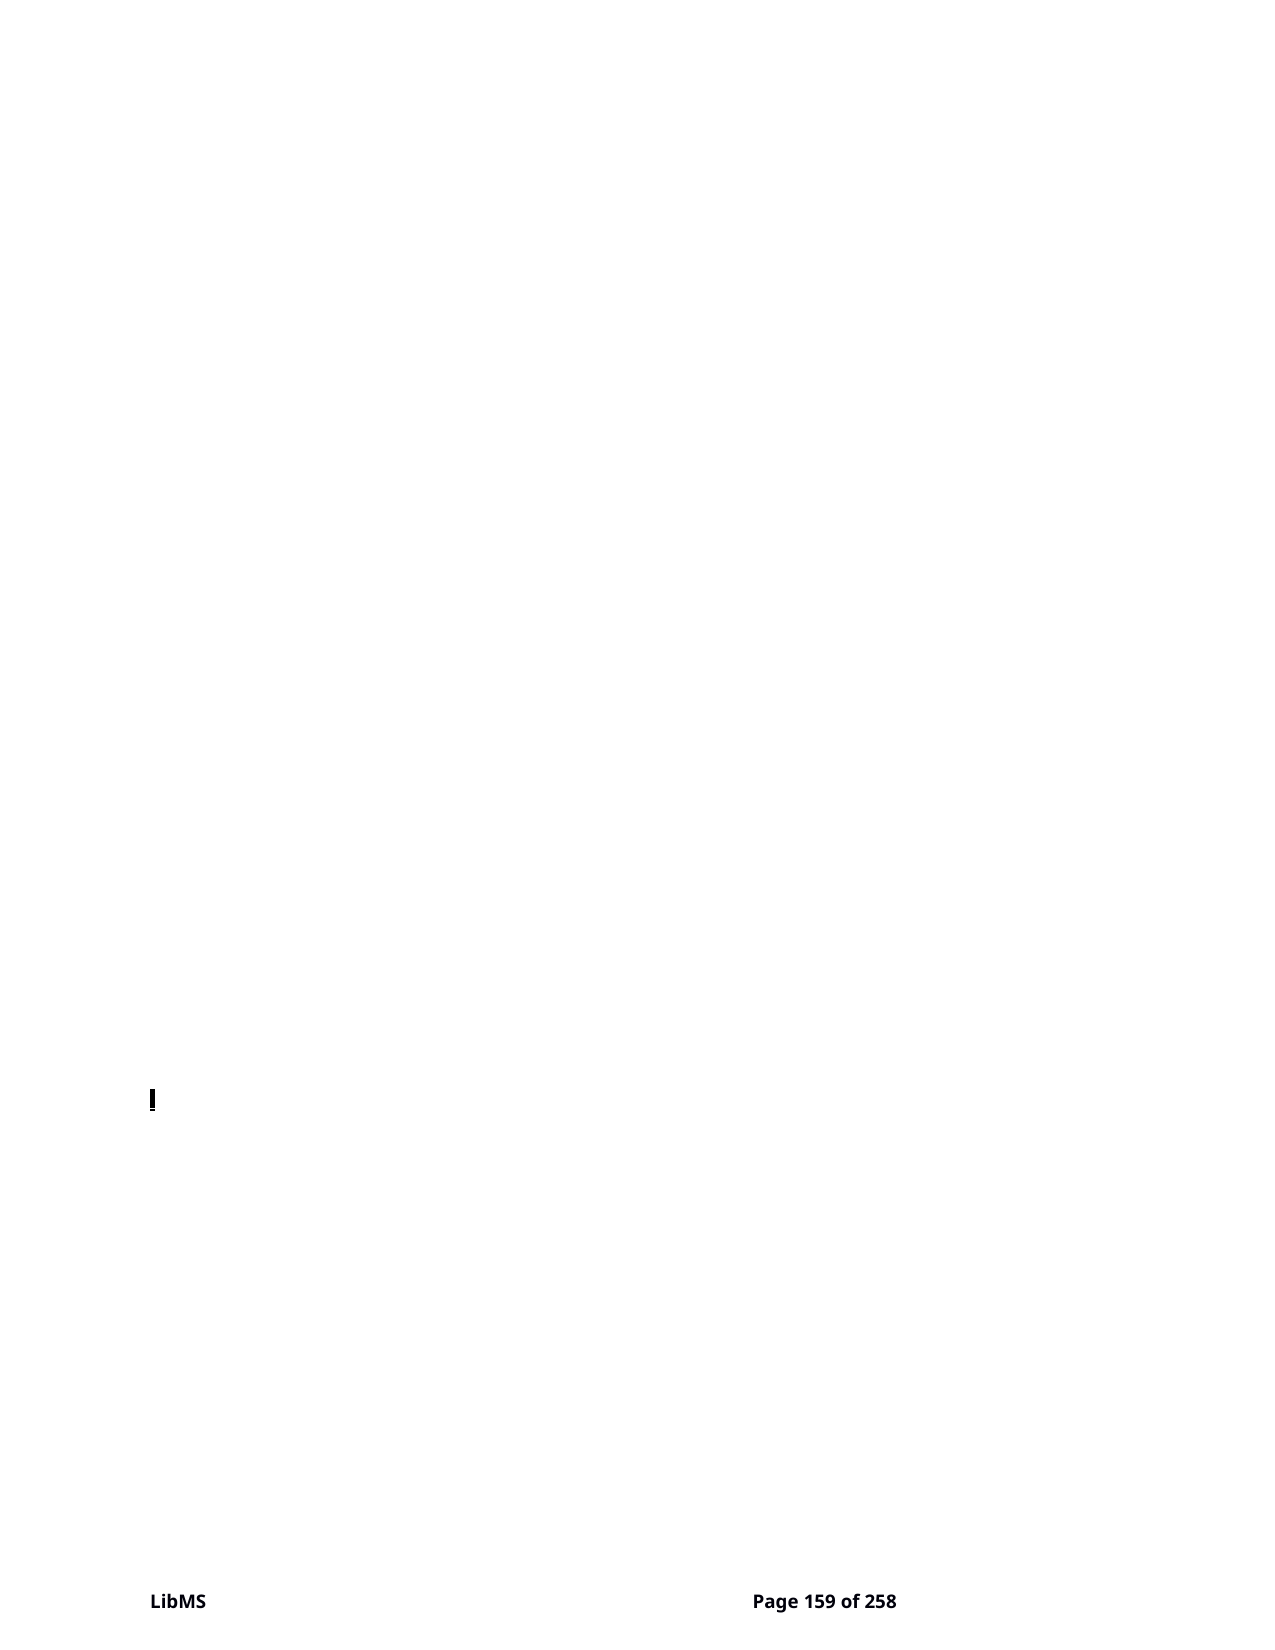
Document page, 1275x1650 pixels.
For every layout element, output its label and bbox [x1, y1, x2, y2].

text [150, 133, 1125, 1145]
